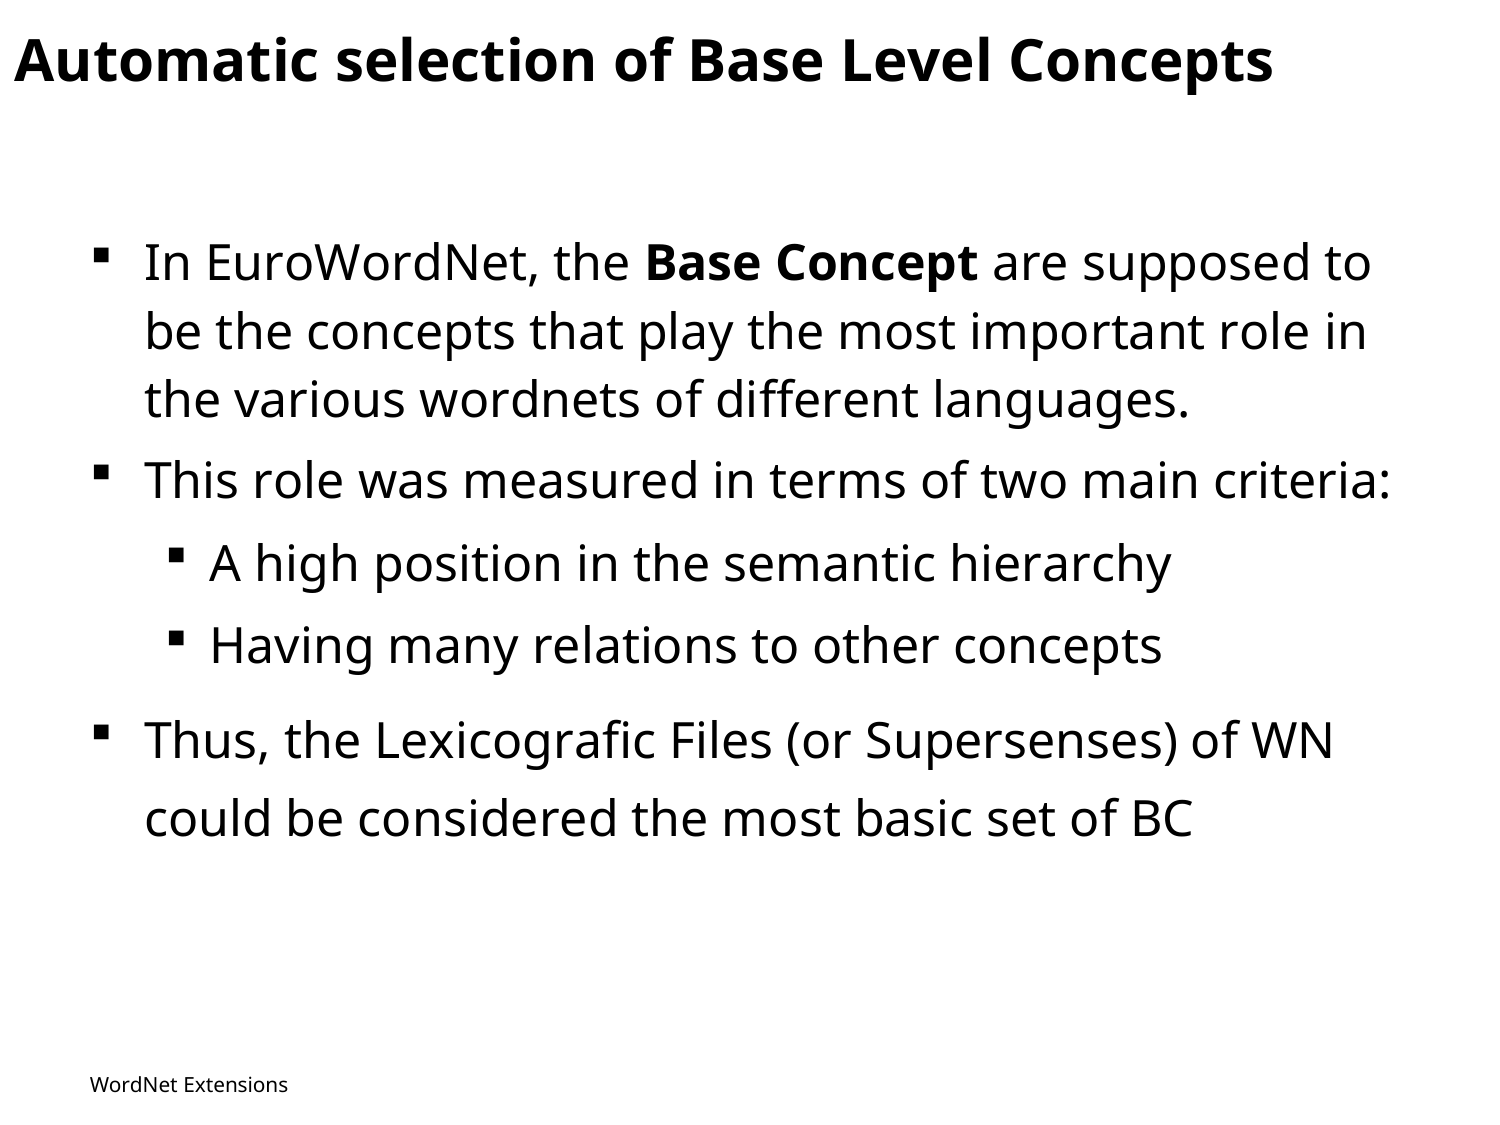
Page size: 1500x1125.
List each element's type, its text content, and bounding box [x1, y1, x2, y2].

list In EuroWordNet, the Base Concept are supposed to be the concepts that play the most important role in the various wordnets of different languages. This role was measured in terms of two main criteria: A high position in the semantic hierarchy Having many relations to other concepts Thus, the Lexicograﬁc Files (or Supersenses) of WN could be considered the most basic set of BC [75, 219, 1438, 1026]
title Automatic selection of Base Level Concepts [0, 0, 1500, 118]
